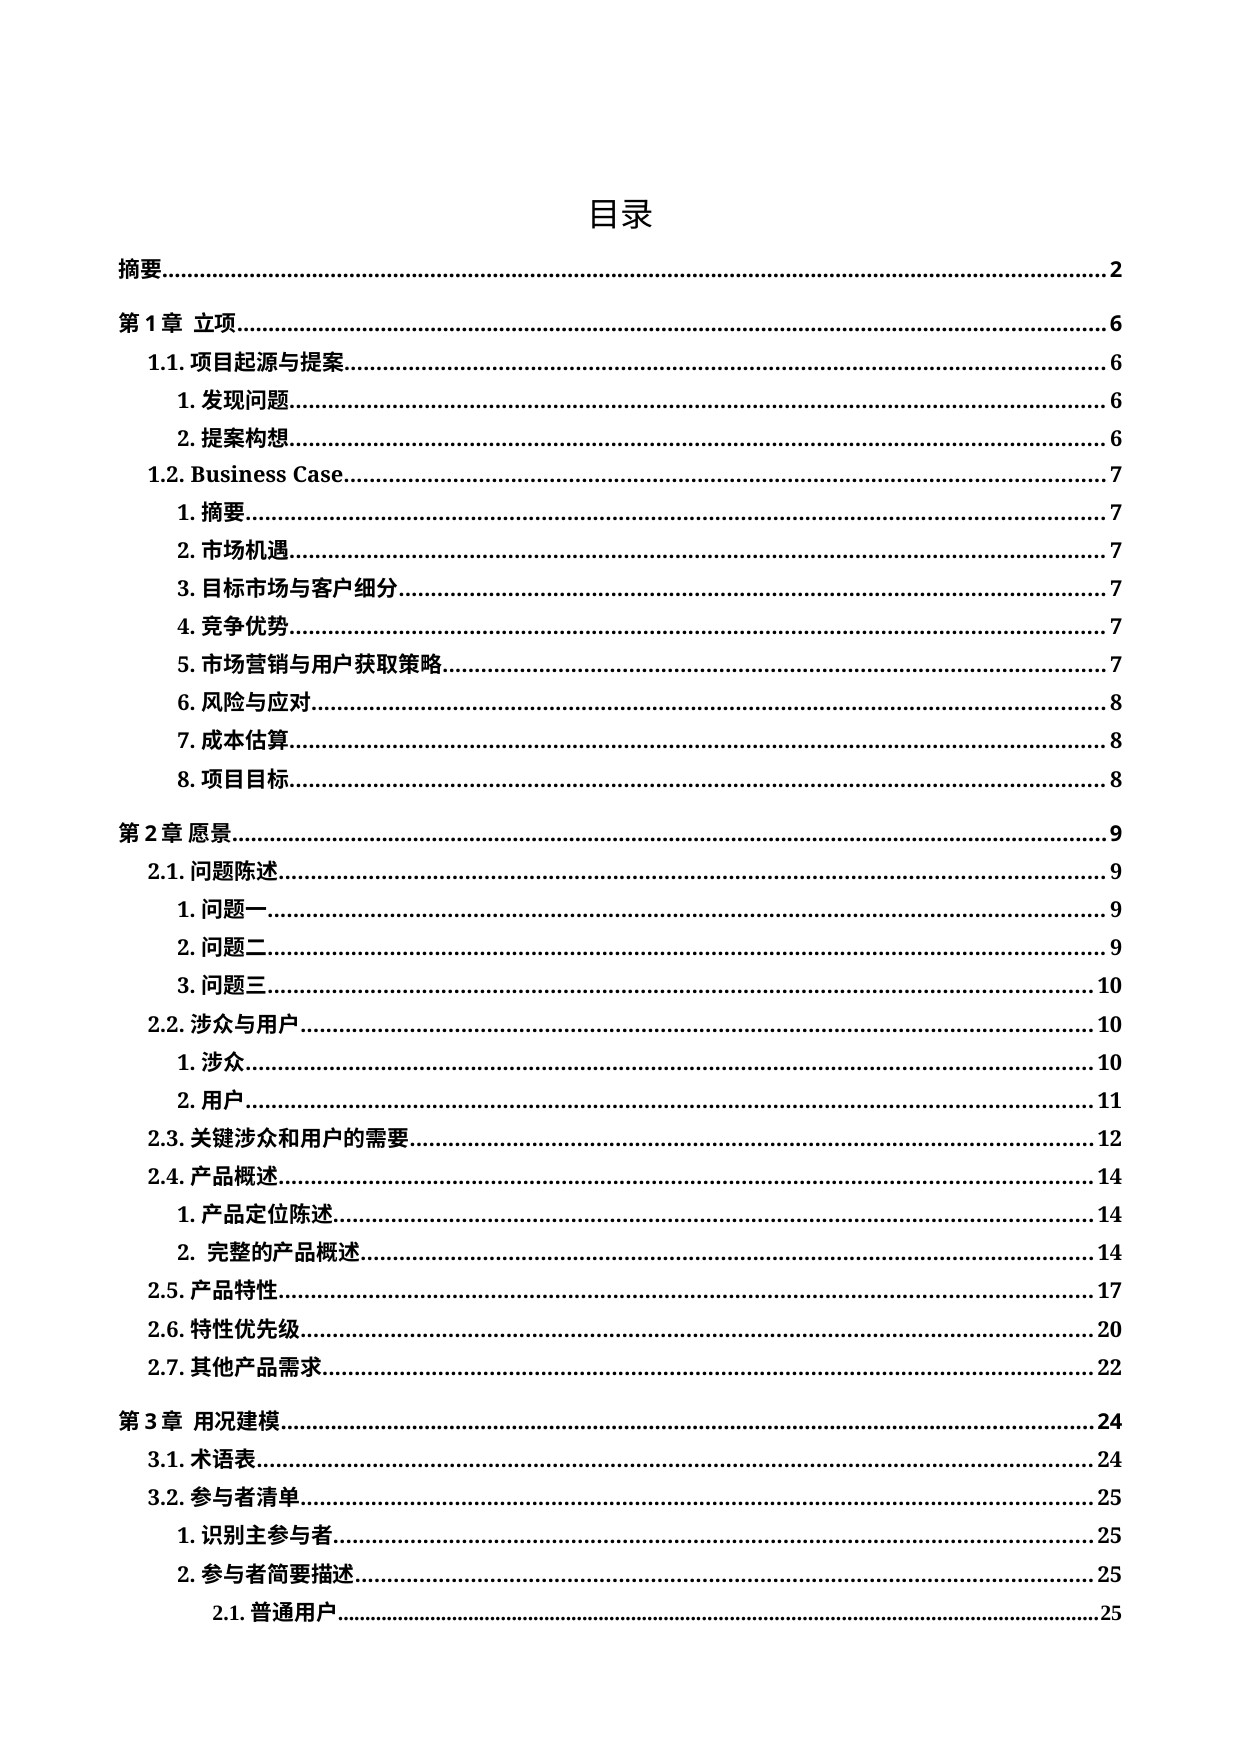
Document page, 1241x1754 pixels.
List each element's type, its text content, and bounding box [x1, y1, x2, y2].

text 2.6. 特性优先级 20 [148, 1312, 1122, 1343]
text 第1章 立项 6 [118, 306, 1122, 338]
text 3.2. 参与者清单 25 [148, 1480, 1122, 1512]
text 8. 项目目标 8 [177, 762, 1122, 793]
text 3.1. 术语表 24 [148, 1442, 1122, 1474]
text 2. 提案构想 6 [177, 421, 1122, 453]
text 4. 竞争优势 7 [177, 609, 1122, 641]
text 2.4. 产品概述 14 [148, 1159, 1122, 1191]
text 3. 问题三 10 [177, 968, 1122, 1000]
text 3. 目标市场与客户细分 7 [177, 571, 1122, 603]
text 1. 摘要 7 [177, 495, 1122, 526]
text 1. 产品定位陈述 14 [177, 1197, 1122, 1229]
text 摘要 2 [118, 252, 1122, 284]
text 2.2. 涉众与用户 10 [148, 1007, 1122, 1038]
text 2.3. 关键涉众和用户的需要 12 [148, 1121, 1122, 1153]
text 5. 市场营销与用户获取策略 7 [177, 647, 1122, 679]
text 6. 风险与应对 8 [177, 685, 1122, 717]
text 2. 参与者简要描述 25 [177, 1557, 1122, 1588]
text 2. 市场机遇 7 [177, 533, 1122, 564]
text 1. 发现问题 6 [177, 383, 1122, 414]
text 第2章 愿景 9 [118, 816, 1122, 848]
text 2. 问题二 9 [177, 930, 1122, 962]
text 2.1. 问题陈述 9 [148, 854, 1122, 886]
text 2.1. 普通用户 25 [207, 1595, 1122, 1626]
text 2.7. 其他产品需求 22 [148, 1350, 1122, 1381]
text 1.1. 项目起源与提案 6 [148, 344, 1122, 376]
text 1.2. Business Case 7 [148, 459, 1122, 489]
subtitle 目录 [118, 188, 1122, 236]
text 2. 完整的产品概述 14 [177, 1235, 1122, 1267]
text 7. 成本估算 8 [177, 723, 1122, 755]
text 1. 识别主参与者 25 [177, 1518, 1122, 1550]
text 2. 用户 11 [177, 1083, 1122, 1114]
text 2.5. 产品特性 17 [148, 1273, 1122, 1305]
text 第3章 用况建模 24 [118, 1404, 1122, 1436]
text 1. 涉众 10 [177, 1045, 1122, 1076]
text 1. 问题一 9 [177, 892, 1122, 924]
